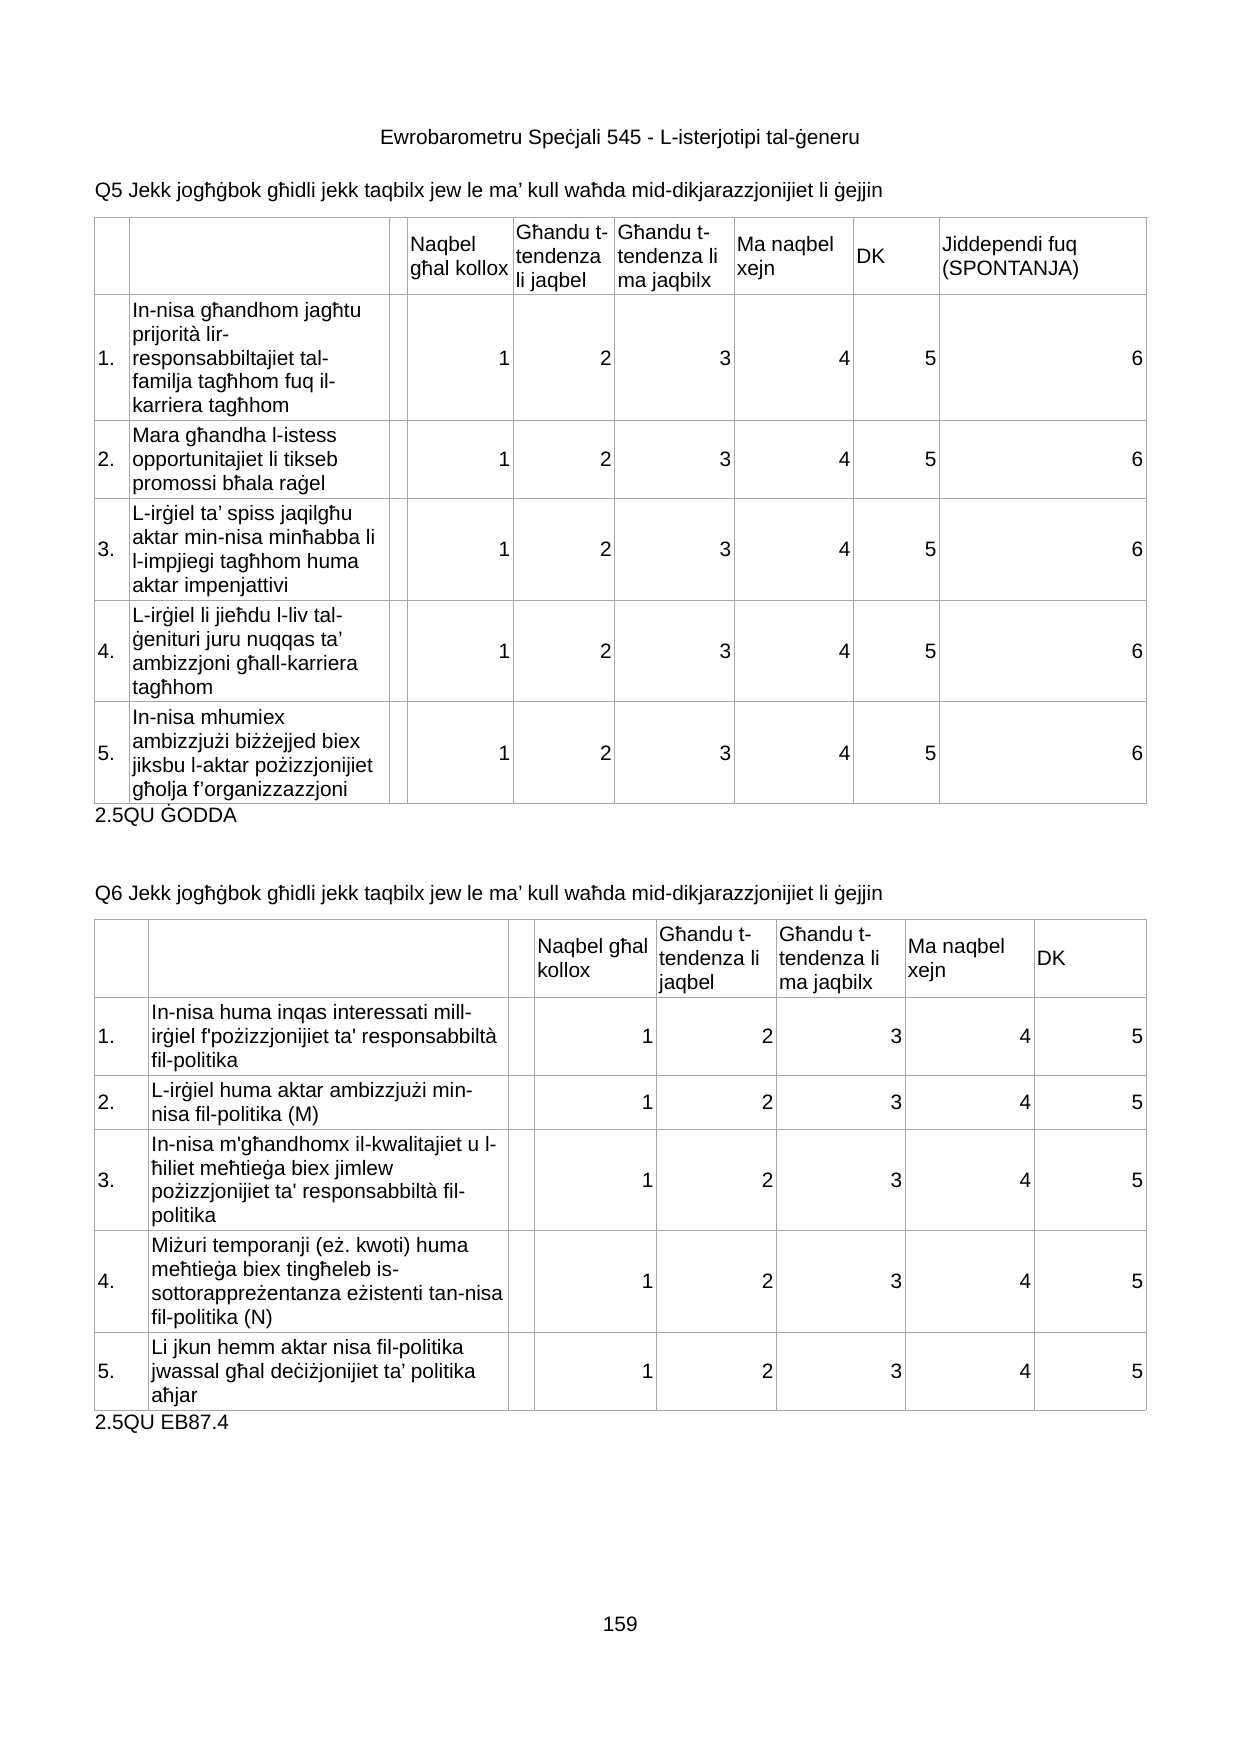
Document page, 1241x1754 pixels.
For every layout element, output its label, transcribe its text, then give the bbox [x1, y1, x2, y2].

table_cell 4 [906, 1076, 1034, 1128]
table_cell 3. [95, 1130, 148, 1230]
table_cell 3 [777, 1333, 905, 1410]
table_cell 4. [95, 601, 129, 701]
table_cell [509, 1130, 534, 1230]
table_header DK [854, 218, 939, 294]
table_cell Mara għandha l-istess opportunitajiet li tikseb promossi bħala raġel [130, 421, 389, 498]
table_cell 4 [906, 998, 1034, 1074]
table_cell 4 [906, 1130, 1034, 1230]
table_cell 5 [854, 702, 939, 803]
table_header [95, 218, 129, 294]
text 2.5QU ĠODDA [94, 804, 1146, 827]
table_cell 4 [735, 702, 853, 803]
table_cell [509, 998, 534, 1074]
table_cell L-irġiel huma aktar ambizzjużi min-nisa fil-politika (M) [149, 1076, 508, 1128]
table_header Għandu t-tendenza li ma jaqbilx [615, 218, 734, 294]
table_cell [509, 1076, 534, 1128]
table_cell 4 [906, 1231, 1034, 1332]
table_cell 1 [408, 421, 513, 498]
table_cell 1 [535, 1130, 656, 1230]
table_cell 6 [940, 601, 1146, 701]
table_cell 2 [657, 1231, 776, 1332]
table_cell In-nisa huma inqas interessati mill-irġiel f'pożizzjonijiet ta' responsabbiltà fil-politika [149, 998, 508, 1074]
table_cell 5 [854, 421, 939, 498]
table_cell In-nisa għandhom jagħtu prijorità lir-responsabbiltajiet tal-familja tagħhom fuq il-karriera tagħhom [130, 295, 389, 420]
table_header DK [1035, 920, 1146, 997]
table_cell 3 [615, 601, 734, 701]
table_cell 3 [615, 295, 734, 420]
text Q6 Jekk jogħġbok għidli jekk taqbilx jew le ma’ kull waħda mid-dikjarazzjonijiet li ġejjin [94, 880, 1146, 904]
table_cell 5 [1035, 1076, 1146, 1128]
table_cell 5 [1035, 998, 1146, 1074]
table_cell 2 [657, 1130, 776, 1230]
table_cell 5 [1035, 1333, 1146, 1410]
table_cell 5. [95, 1333, 148, 1410]
table_cell 4 [735, 601, 853, 701]
table_cell L-irġiel ta’ spiss jaqilgħu aktar min-nisa minħabba li l-impjiegi tagħhom huma aktar impenjattivi [130, 499, 389, 600]
table_cell [390, 421, 407, 498]
table_cell [509, 1333, 534, 1410]
table_cell 3 [615, 702, 734, 803]
table_cell [390, 702, 407, 803]
table_cell 5 [1035, 1130, 1146, 1230]
table_cell 1 [408, 295, 513, 420]
table_cell 2 [657, 1333, 776, 1410]
table_cell 6 [940, 499, 1146, 600]
table_header Naqbel għal kollox [408, 218, 513, 294]
table_cell 3. [95, 499, 129, 600]
table_cell 2. [95, 1076, 148, 1128]
table_cell 2 [514, 601, 614, 701]
table_cell 3 [615, 499, 734, 600]
table_cell 5. [95, 702, 129, 803]
table_cell 4 [906, 1333, 1034, 1410]
table_header Għandu t-tendenza li jaqbel [514, 218, 614, 294]
table_cell 4 [735, 499, 853, 600]
table_cell 5 [1035, 1231, 1146, 1332]
table_cell 6 [940, 702, 1146, 803]
text Q5 Jekk jogħġbok għidli jekk taqbilx jew le ma’ kull waħda mid-dikjarazzjonijiet li ġejjin [94, 178, 1146, 202]
table_cell 2 [514, 702, 614, 803]
table_header Għandu t-tendenza li ma jaqbilx [777, 920, 905, 997]
table_cell 6 [940, 421, 1146, 498]
table_cell [390, 601, 407, 701]
table_header Għandu t-tendenza li jaqbel [657, 920, 776, 997]
table_header Ma naqbel xejn [735, 218, 853, 294]
table_cell 5 [854, 295, 939, 420]
table_cell Miżuri temporanji (eż. kwoti) huma meħtieġa biex tingħeleb is-sottorappreżentanza eżistenti tan-nisa fil-politika (N) [149, 1231, 508, 1332]
table_cell 6 [940, 295, 1146, 420]
table_header Naqbel għal kollox [535, 920, 656, 997]
table_cell 1 [408, 499, 513, 600]
table_header [95, 920, 148, 997]
table_cell 2 [657, 998, 776, 1074]
table_cell 1. [95, 295, 129, 420]
table_cell 2 [514, 499, 614, 600]
table_cell 4 [735, 421, 853, 498]
table_cell 2 [514, 421, 614, 498]
table_cell 3 [615, 421, 734, 498]
table_cell Li jkun hemm aktar nisa fil-politika jwassal għal deċiżjonijiet ta’ politika aħjar [149, 1333, 508, 1410]
table_cell 2 [514, 295, 614, 420]
table_cell 1 [535, 998, 656, 1074]
table_header [130, 218, 389, 294]
table_cell In-nisa m'għandhomx il-kwalitajiet u l-ħiliet meħtieġa biex jimlew pożizzjonijiet ta' responsabbiltà fil-politika [149, 1130, 508, 1230]
table_cell 5 [854, 499, 939, 600]
table_cell 4 [735, 295, 853, 420]
table_cell 3 [777, 1130, 905, 1230]
table_cell 1 [535, 1076, 656, 1128]
text 2.5QU EB87.4 [94, 1411, 1146, 1434]
table_cell 3 [777, 1076, 905, 1128]
table_cell [390, 295, 407, 420]
table_cell 2. [95, 421, 129, 498]
table_header Jiddependi fuq (SPONTANJA) [940, 218, 1146, 294]
table_header Ma naqbel xejn [906, 920, 1034, 997]
table_cell L-irġiel li jieħdu l-liv tal-ġenituri juru nuqqas ta’ ambizzjoni għall-karriera tagħhom [130, 601, 389, 701]
table_header [509, 920, 534, 997]
table_cell 1 [535, 1231, 656, 1332]
table_cell 1 [408, 601, 513, 701]
table_cell 1. [95, 998, 148, 1074]
table_cell 3 [777, 1231, 905, 1332]
table_cell 2 [657, 1076, 776, 1128]
table_cell In-nisa mhumiex ambizzjużi biżżejjed biex jiksbu l-aktar pożizzjonijiet għolja f’organizzazzjoni [130, 702, 389, 803]
table_cell 1 [535, 1333, 656, 1410]
table_cell 4. [95, 1231, 148, 1332]
table_cell 5 [854, 601, 939, 701]
table_cell 1 [408, 702, 513, 803]
table_header [149, 920, 508, 997]
table_cell [509, 1231, 534, 1332]
table_cell [390, 499, 407, 600]
table_cell 3 [777, 998, 905, 1074]
table_header [390, 218, 407, 294]
